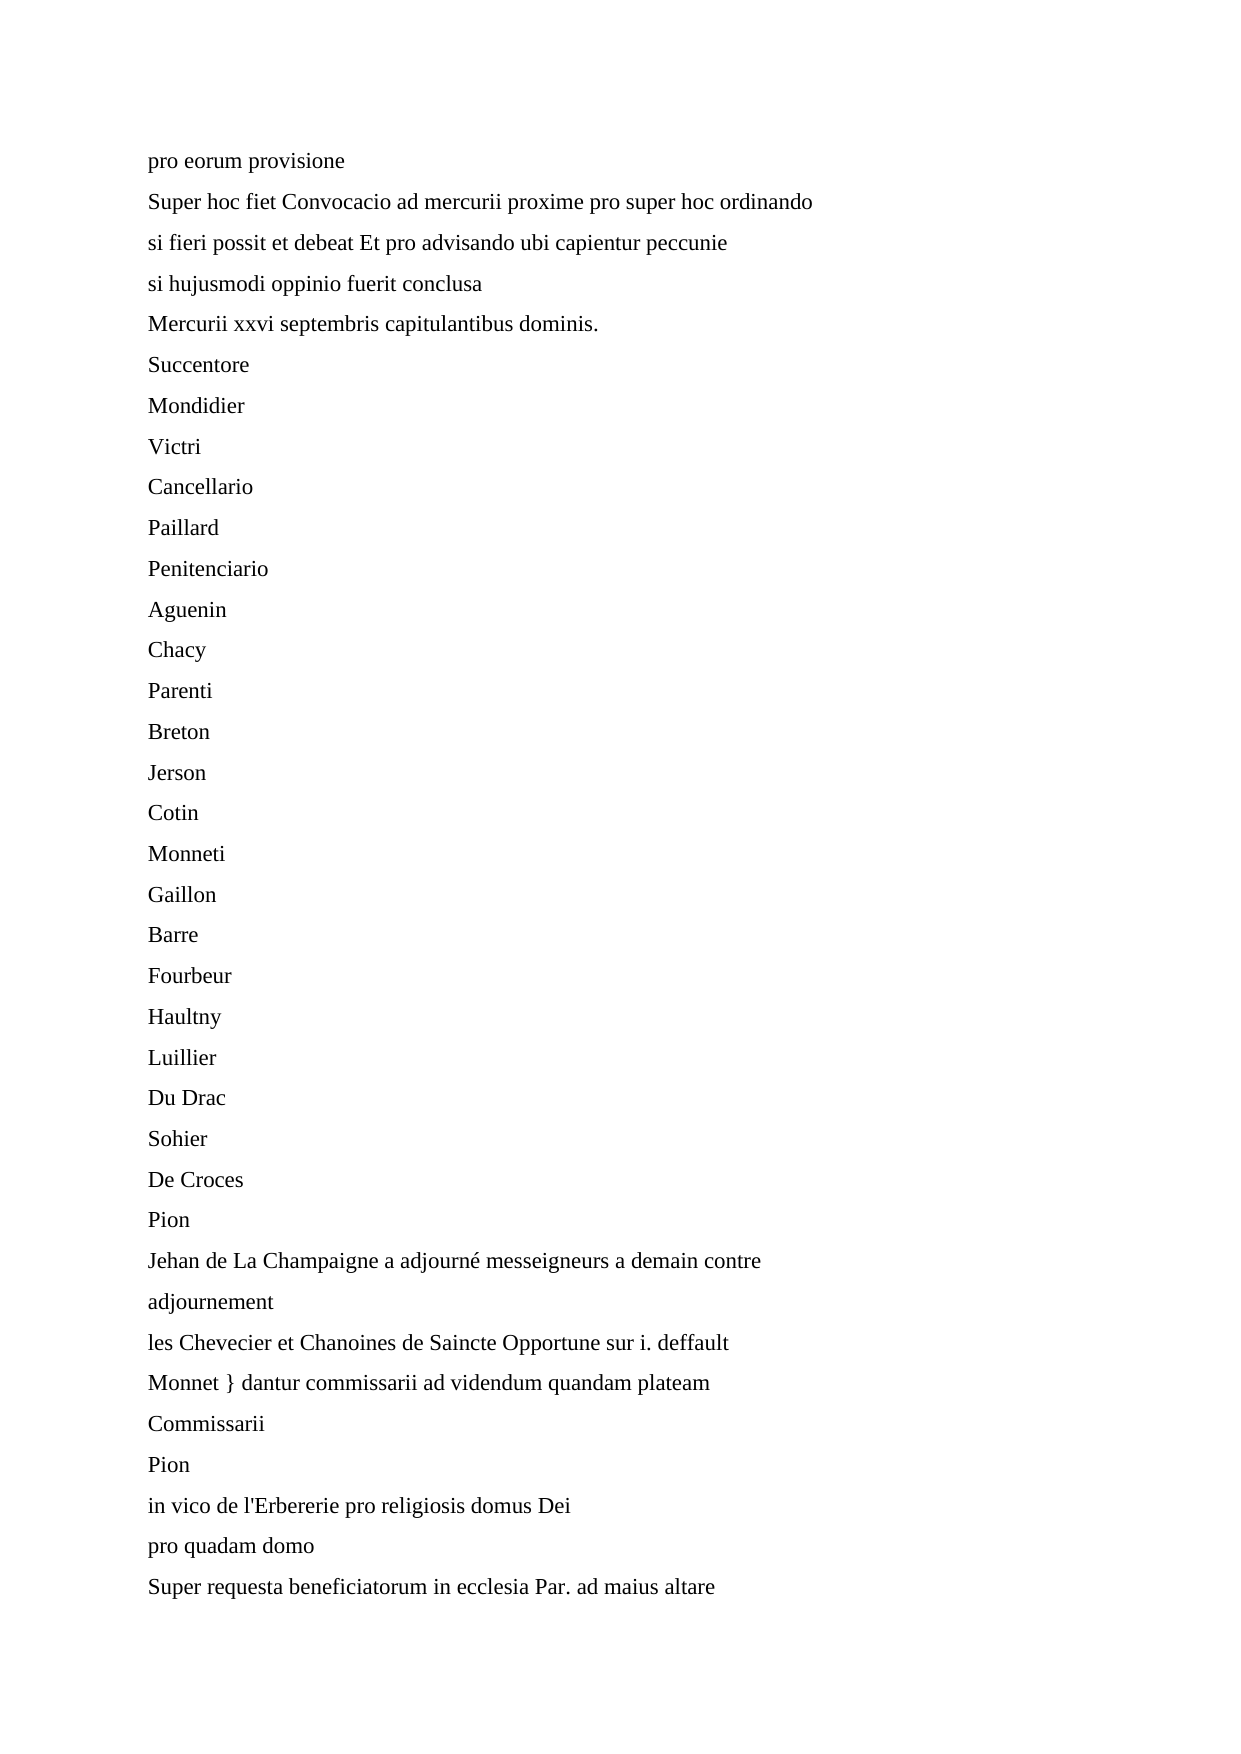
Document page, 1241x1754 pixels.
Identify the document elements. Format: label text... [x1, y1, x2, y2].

text Sohier [148, 1125, 1093, 1151]
text Jehan de La Champaigne a adjourné messeigneurs a demain contre [148, 1247, 1093, 1274]
text Victri [148, 433, 1093, 459]
text Mercurii xxvi septembris capitulantibus dominis. [148, 311, 1093, 337]
text Penitenciario [148, 555, 1093, 581]
text Du Drac [148, 1084, 1093, 1111]
text les Chevecier et Chanoines de Saincte Opportune sur i. deffault [148, 1329, 1093, 1355]
text Haultny [148, 1003, 1093, 1029]
text Commissarii [148, 1410, 1093, 1437]
text Luillier [148, 1044, 1093, 1070]
text Pion [148, 1207, 1093, 1233]
text Chacy [148, 636, 1093, 663]
text Monnet } dantur commissarii ad videndum quandam plateam [148, 1369, 1093, 1396]
text Succentore [148, 351, 1093, 378]
text si hujusmodi oppinio fuerit conclusa [148, 270, 1093, 296]
text Cancellario [148, 473, 1093, 500]
text pro quadam domo [148, 1532, 1093, 1559]
text adjournement [148, 1288, 1093, 1314]
text pro eorum provisione [148, 148, 1093, 174]
text Monneti [148, 840, 1093, 866]
text Fourbeur [148, 962, 1093, 988]
text Paillard [148, 514, 1093, 541]
text si fieri possit et debeat Et pro advisando ubi capientur peccunie [148, 229, 1093, 255]
text Parenti [148, 677, 1093, 703]
text Super requesta beneficiatorum in ecclesia Par. ad maius altare [148, 1573, 1093, 1599]
text Cotin [148, 799, 1093, 826]
text De Croces [148, 1166, 1093, 1192]
text Super hoc fiet Convocacio ad mercurii proxime pro super hoc ordinando [148, 188, 1093, 215]
text Pion [148, 1451, 1093, 1477]
text Gaillon [148, 881, 1093, 907]
text Mondidier [148, 392, 1093, 418]
text in vico de l'Erbererie pro religiosis domus Dei [148, 1492, 1093, 1518]
text Barre [148, 921, 1093, 948]
text Aguenin [148, 596, 1093, 622]
text Breton [148, 718, 1093, 744]
text Jerson [148, 758, 1093, 785]
